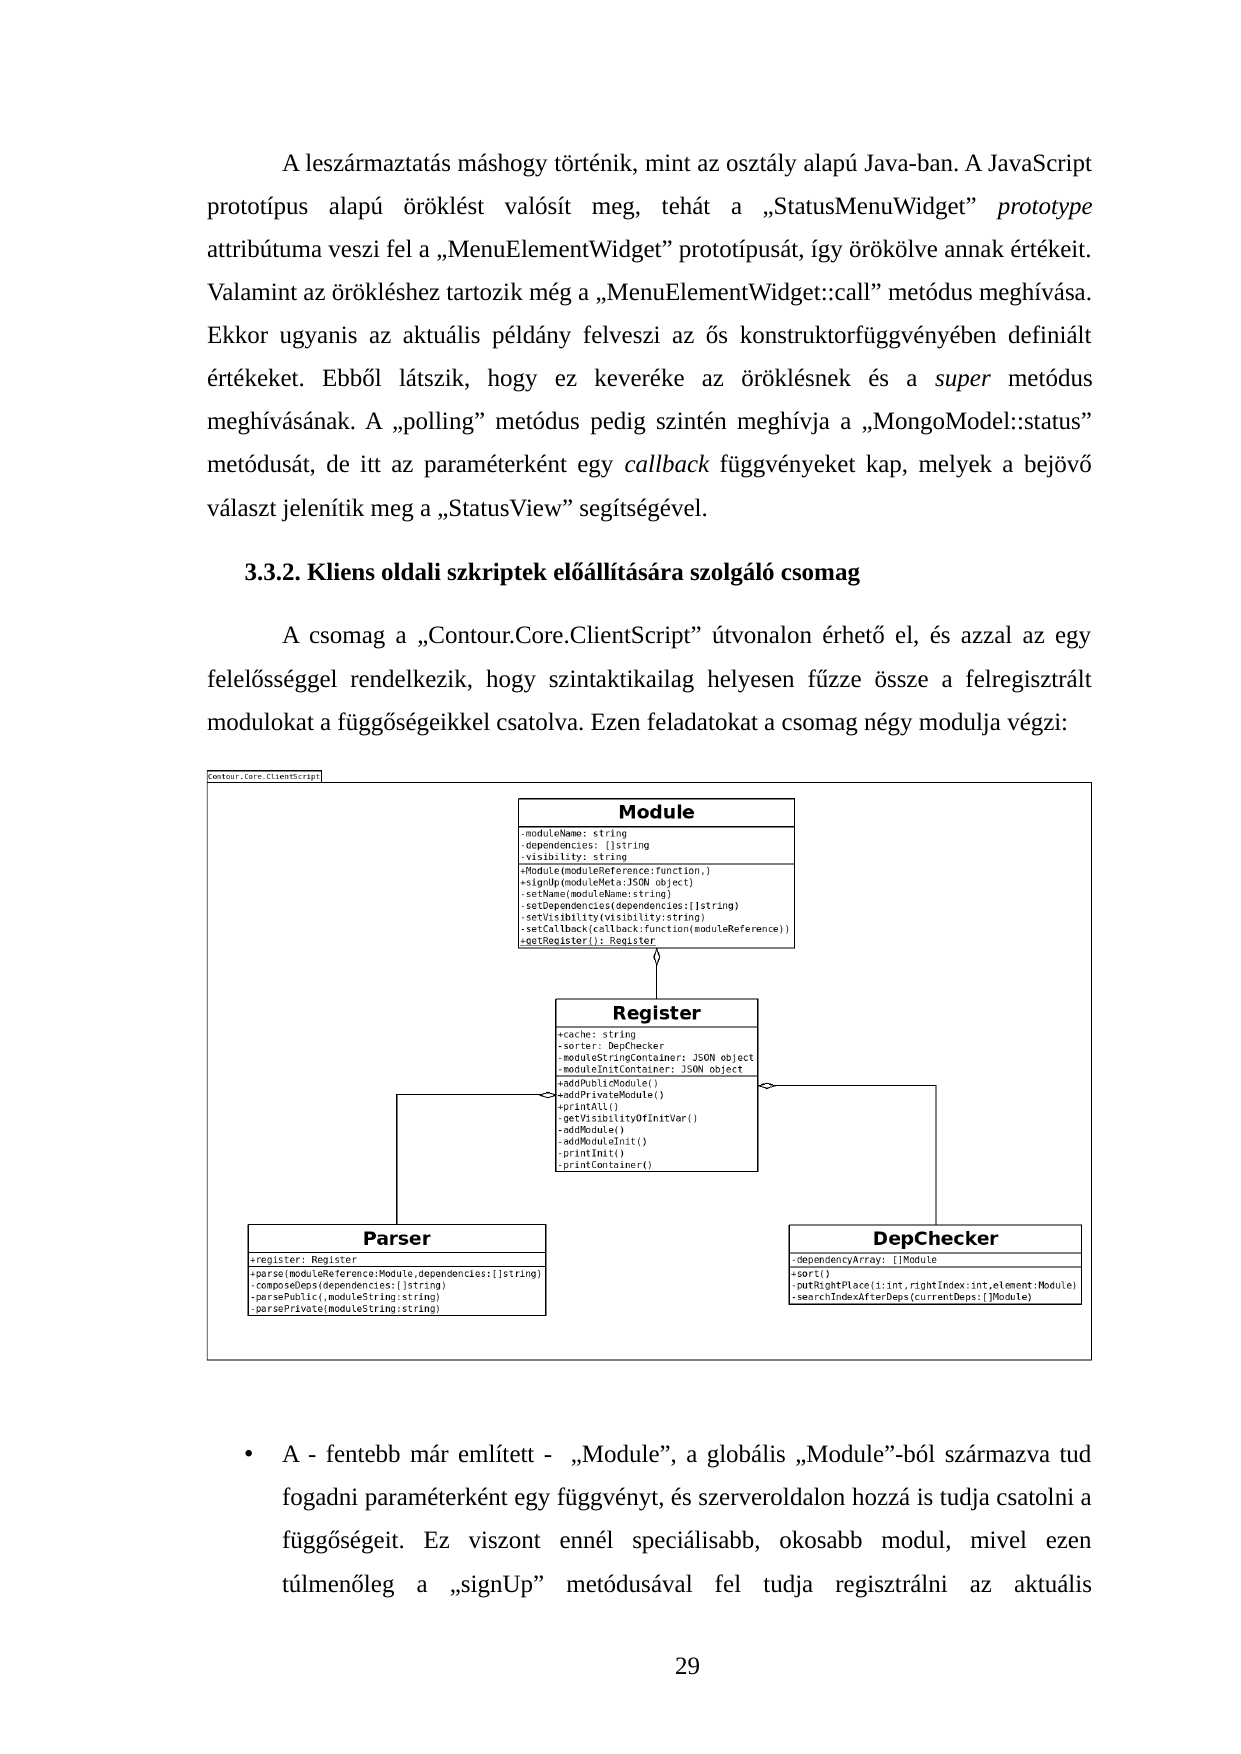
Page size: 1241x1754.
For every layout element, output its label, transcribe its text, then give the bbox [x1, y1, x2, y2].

text A leszármaztatás máshogy történik, mint az osztály alapú Java-ban. A JavaScript prototípus alapú öröklést valósít meg, tehát a „StatusMenuWidget” prototype attribútuma veszi fel a „MenuElementWidget” prototípusát, így örökölve annak értékeit. Valamint az örökléshez tartozik még a „MenuElementWidget::call” metódus meghívása. Ekkor ugyanis az aktuális példány felveszi az ős konstruktorfüggvényében definiált értékeket. Ebből látszik, hogy ez keveréke az öröklésnek és a super metódus meghívásának. A „polling” metódus pedig szintén meghívja a „MongoModel::status” metódusát, de itt az paraméterként egy callback függvényeket kap, melyek a bejövő választ jelenítik meg a „StatusView” segítségével. [207, 148, 1092, 521]
subtitle 3.3.2. Kliens oldali szkriptek előállítására szolgáló csomag [244, 557, 1092, 585]
text A csomag a „Contour.Core.ClientScript” útvonalon érhető el, és azzal az egy felelősséggel rendelkezik, hogy szintaktikailag helyesen fűzze össze a felregisztrált modulokat a függőségeikkel csatolva. Ezen feladatokat a csomag négy modulja végzi: [207, 621, 1092, 736]
list A - fentebb már említett - „Module”, a globális „Module”-ból származva tud fogadni paraméterként egy függvényt, és szerveroldalon hozzá is tudja csatolni a függőségeit. Ez viszont ennél speciálisabb, okosabb modul, mivel ezen túlmenőleg a „signUp” metódusával fel tudja regisztrálni az aktuális [244, 1439, 1092, 1597]
picture [206, 770, 1093, 1361]
